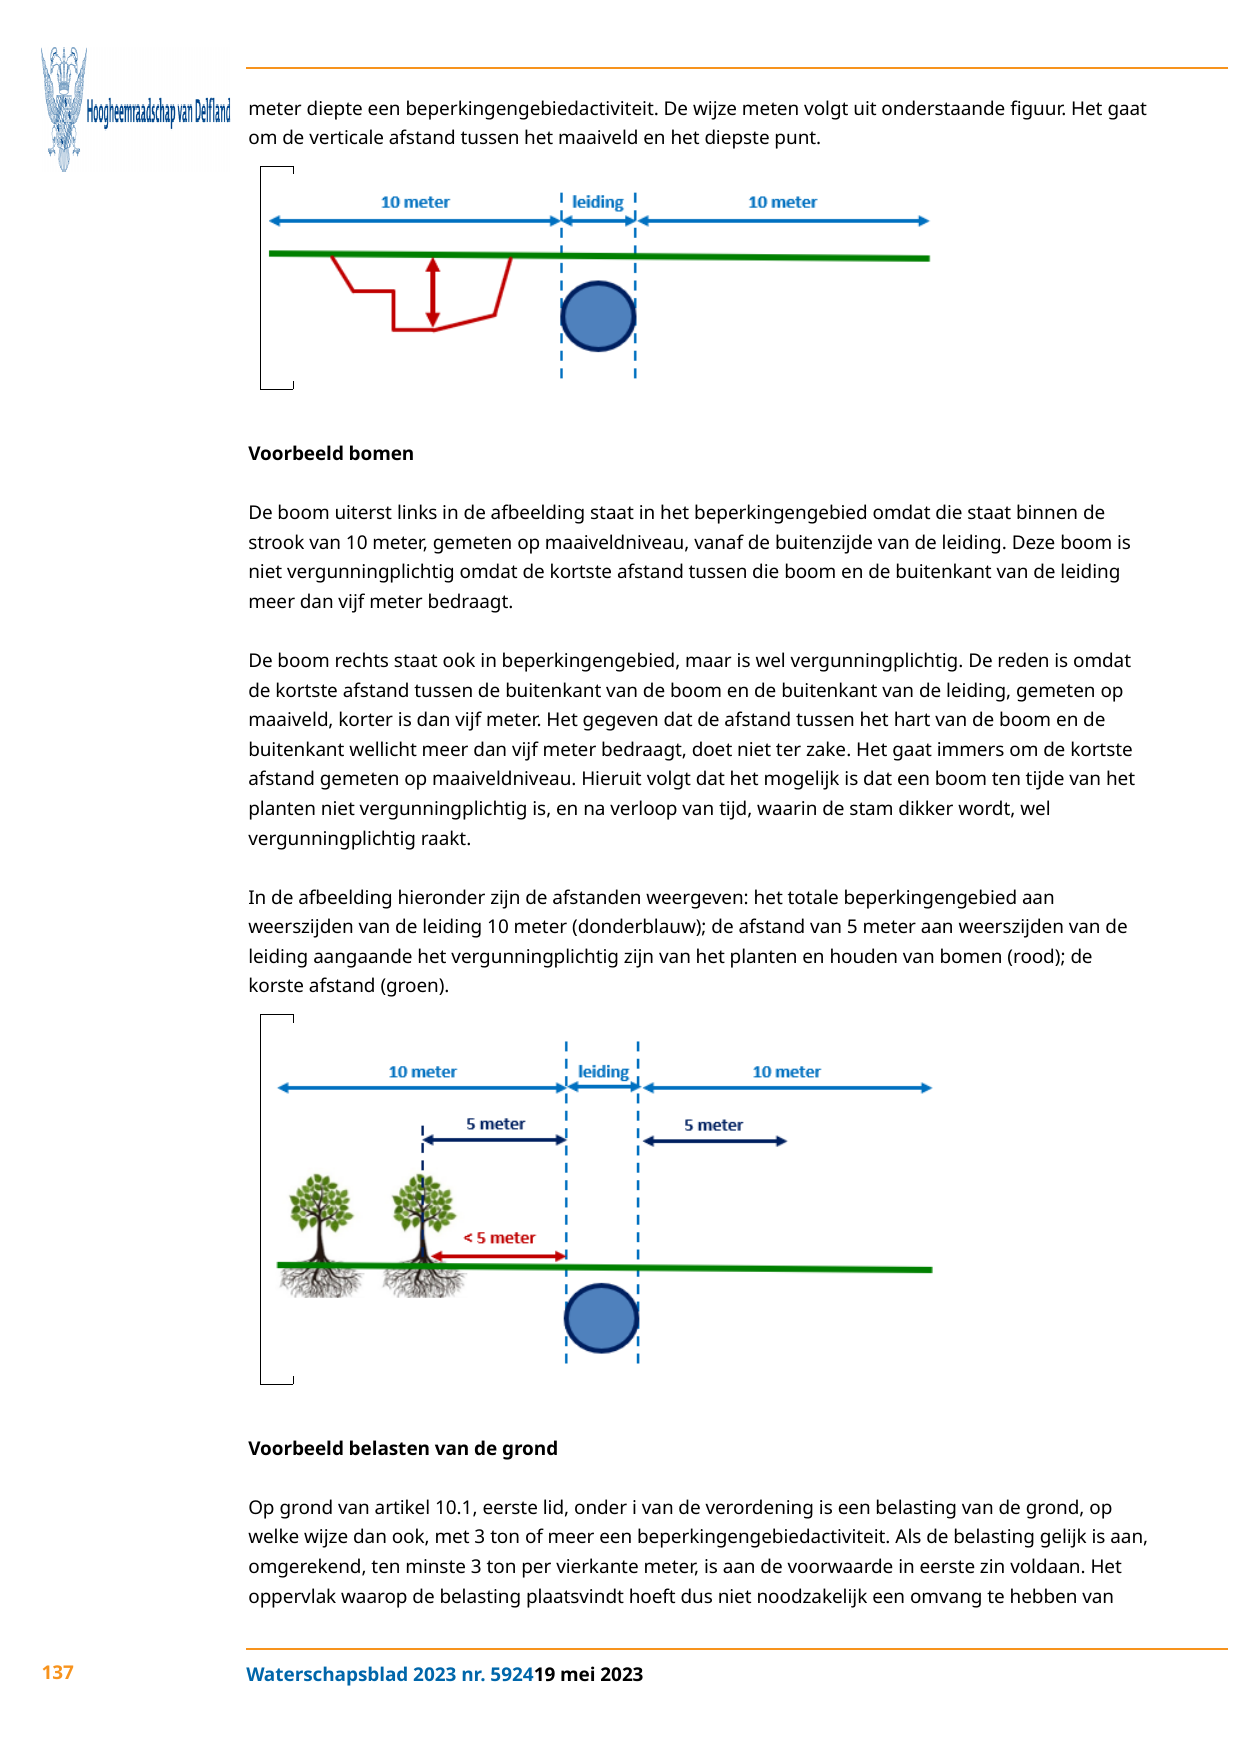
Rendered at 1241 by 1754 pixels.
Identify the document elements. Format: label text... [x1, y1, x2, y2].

text meter diepte een beperkingengebiedactiviteit. De wijze meten volgt uit onderstaande figuur. Het gaat om de verticale afstand tussen het maaiveld en het diepste punt. [248, 95, 1152, 150]
picture [268, 174, 948, 381]
text Voorbeeld bomen [248, 440, 1152, 466]
picture [268, 1023, 948, 1376]
text De boom uiterst links in de afbeelding staat in het beperkingengebied omdat die staat binnen de strook van 10 meter, gemeten op maaiveldniveau, vanaf de buitenzijde van de leiding. Deze boom is niet vergunningplichtig omdat de kortste afstand tussen die boom en de buitenkant van de leiding meer dan vijf meter bedraagt. [248, 499, 1152, 614]
picture [41, 47, 231, 172]
text Voorbeeld belasten van de grond [248, 1435, 1152, 1461]
text De boom rechts staat ook in beperkingengebied, maar is wel vergunningplichtig. De reden is omdat de kortste afstand tussen de buitenkant van de boom en de buitenkant van de leiding, gemeten op maaiveld, korter is dan vijf meter. Het gegeven dat de afstand tussen het hart van de boom en de buitenkant wellicht meer dan vijf meter bedraagt, doet niet ter zake. Het gaat immers om de kortste afstand gemeten op maaiveldniveau. Hieruit volgt dat het mogelijk is dat een boom ten tijde van het planten niet vergunningplichtig is, en na verloop van tijd, waarin de stam dikker wordt, wel vergunningplichtig raakt. [248, 647, 1152, 851]
text Op grond van artikel 10.1, eerste lid, onder i van de verordening is een belasting van de grond, op welke wijze dan ook, met 3 ton of meer een beperkingengebiedactiviteit. Als de belasting gelijk is aan, omgerekend, ten minste 3 ton per vierkante meter, is aan de voorwaarde in eerste zin voldaan. Het oppervlak waarop de belasting plaatsvindt hoeft dus niet noodzakelijk een omvang te hebben van [248, 1494, 1152, 1609]
text In de afbeelding hieronder zijn de afstanden weergeven: het totale beperkingengebied aan weerszijden van de leiding 10 meter (donderblauw); de afstand van 5 meter aan weerszijden van de leiding aangaande het vergunningplichtig zijn van het planten en houden van bomen (rood); de korste afstand (groen). [248, 884, 1152, 998]
